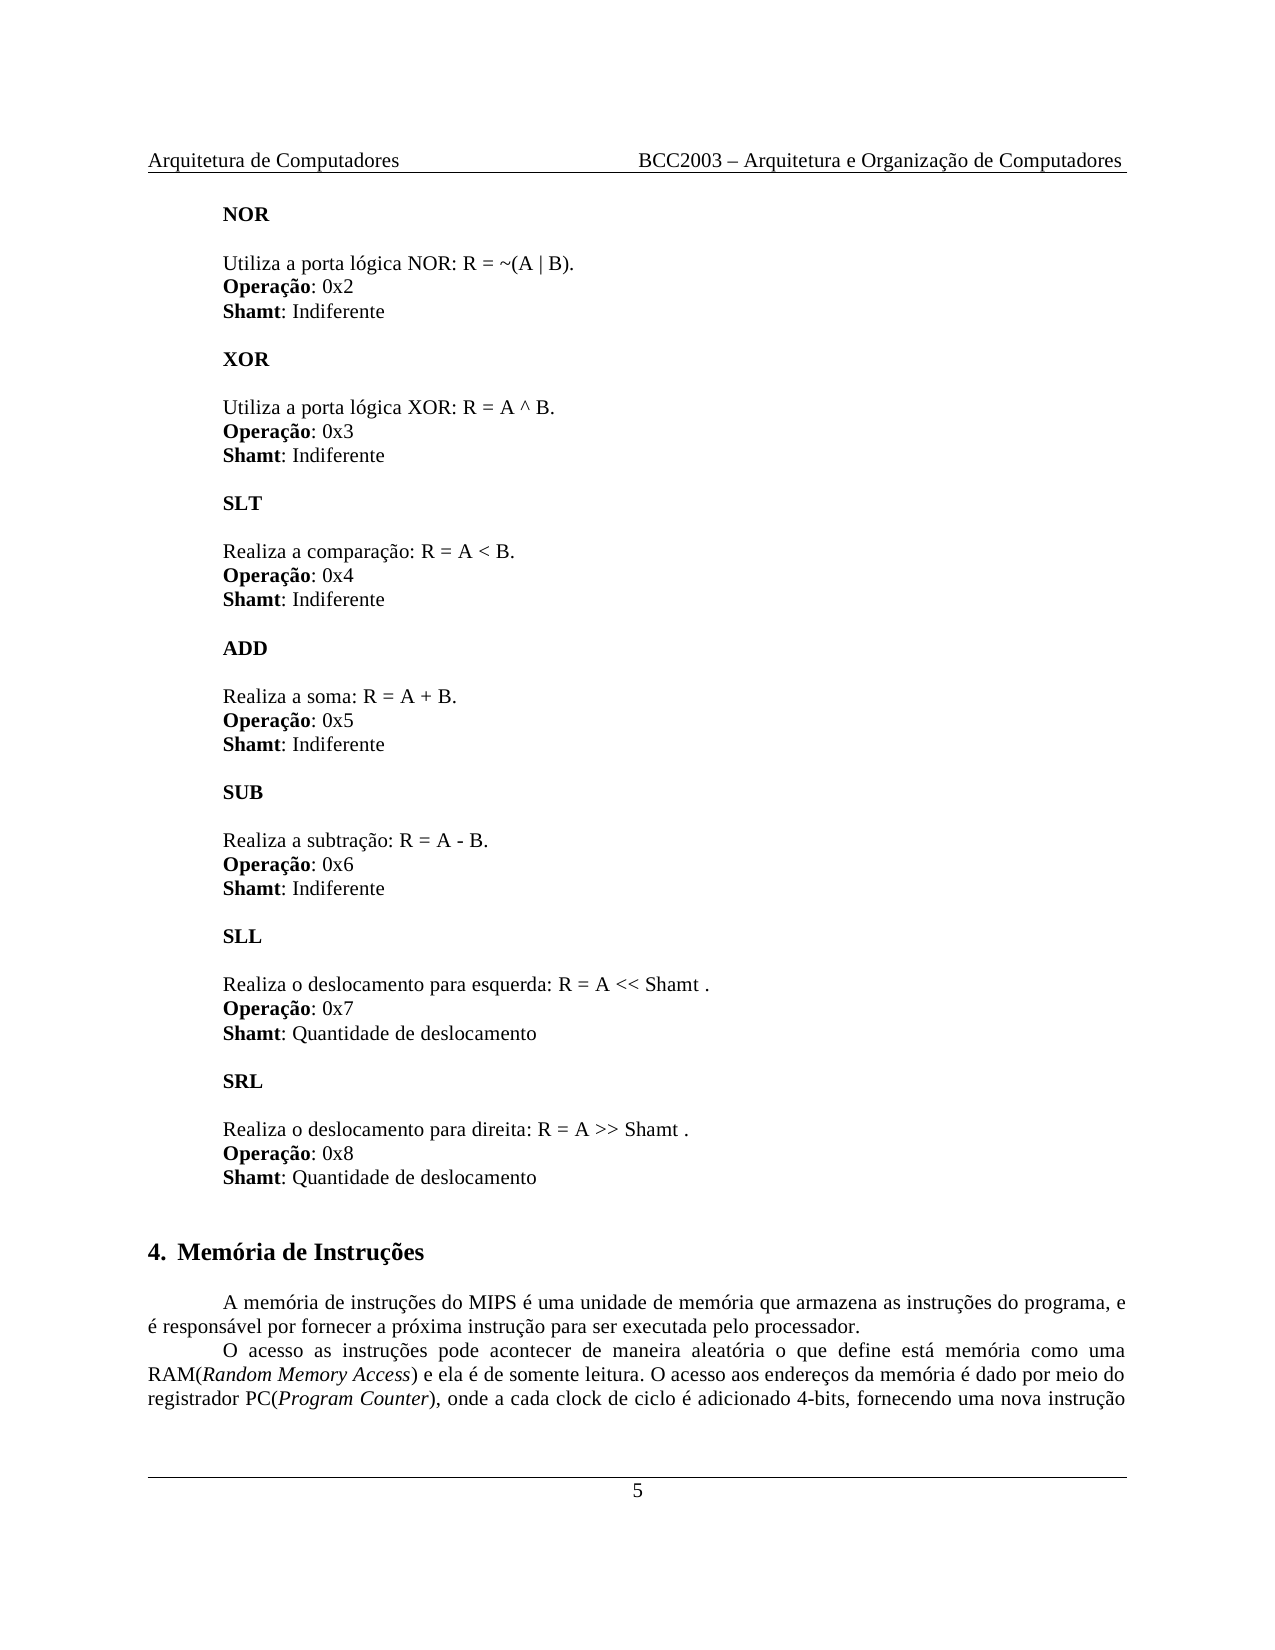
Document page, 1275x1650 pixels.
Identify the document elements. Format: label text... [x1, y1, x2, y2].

text Realiza a soma: R = A + B. [148, 683, 1127, 707]
text SUB [148, 780, 1127, 804]
text Operação: 0x6 [148, 852, 1127, 876]
text Realiza o deslocamento para esquerda: R = A << Shamt . [148, 972, 1127, 996]
text Operação: 0x8 [148, 1141, 1127, 1165]
text Realiza o deslocamento para direita: R = A >> Shamt . [148, 1117, 1127, 1141]
text SLL [148, 924, 1127, 948]
text A memória de instruções do MIPS é uma unidade de memória que armazena as instruções do programa, e é responsável por fornecer a próxima instrução para ser executada pelo processador. [148, 1290, 1127, 1338]
text Realiza a subtração: R = A - B. [148, 828, 1127, 852]
text Operação: 0x2 [148, 274, 1127, 298]
text Shamt: Indiferente [148, 876, 1127, 900]
text Realiza a comparação: R = A < B. [148, 539, 1127, 563]
text SLT [148, 491, 1127, 515]
text ADD [148, 635, 1127, 659]
text Shamt: Indiferente [148, 587, 1127, 611]
text Shamt: Indiferente [148, 443, 1127, 467]
text Shamt: Quantidade de deslocamento [148, 1020, 1127, 1044]
text Operação: 0x5 [148, 707, 1127, 732]
text Operação: 0x3 [148, 419, 1127, 443]
subtitle Memória de Instruções [148, 1237, 1127, 1266]
text Shamt: Quantidade de deslocamento [148, 1165, 1127, 1189]
text NOR [148, 202, 1127, 226]
text Operação: 0x4 [148, 563, 1127, 587]
text Utiliza a porta lógica XOR: R = A ^ B. [148, 395, 1127, 419]
text O acesso as instruções pode acontecer de maneira aleatória o que define está memória como uma RAM(Random Memory Access) e ela é de somente leitura. O acesso aos endereços da memória é dado por meio do registrador PC(Program Counter), onde a cada clock de ciclo é adicionado 4-bits, fornecendo uma nova instrução [148, 1338, 1127, 1410]
text Utiliza a porta lógica NOR: R = ~(A | B). [148, 250, 1127, 274]
text SRL [148, 1068, 1127, 1092]
text Shamt: Indiferente [148, 298, 1127, 322]
text Operação: 0x7 [148, 996, 1127, 1020]
text Shamt: Indiferente [148, 732, 1127, 756]
text XOR [148, 347, 1127, 371]
